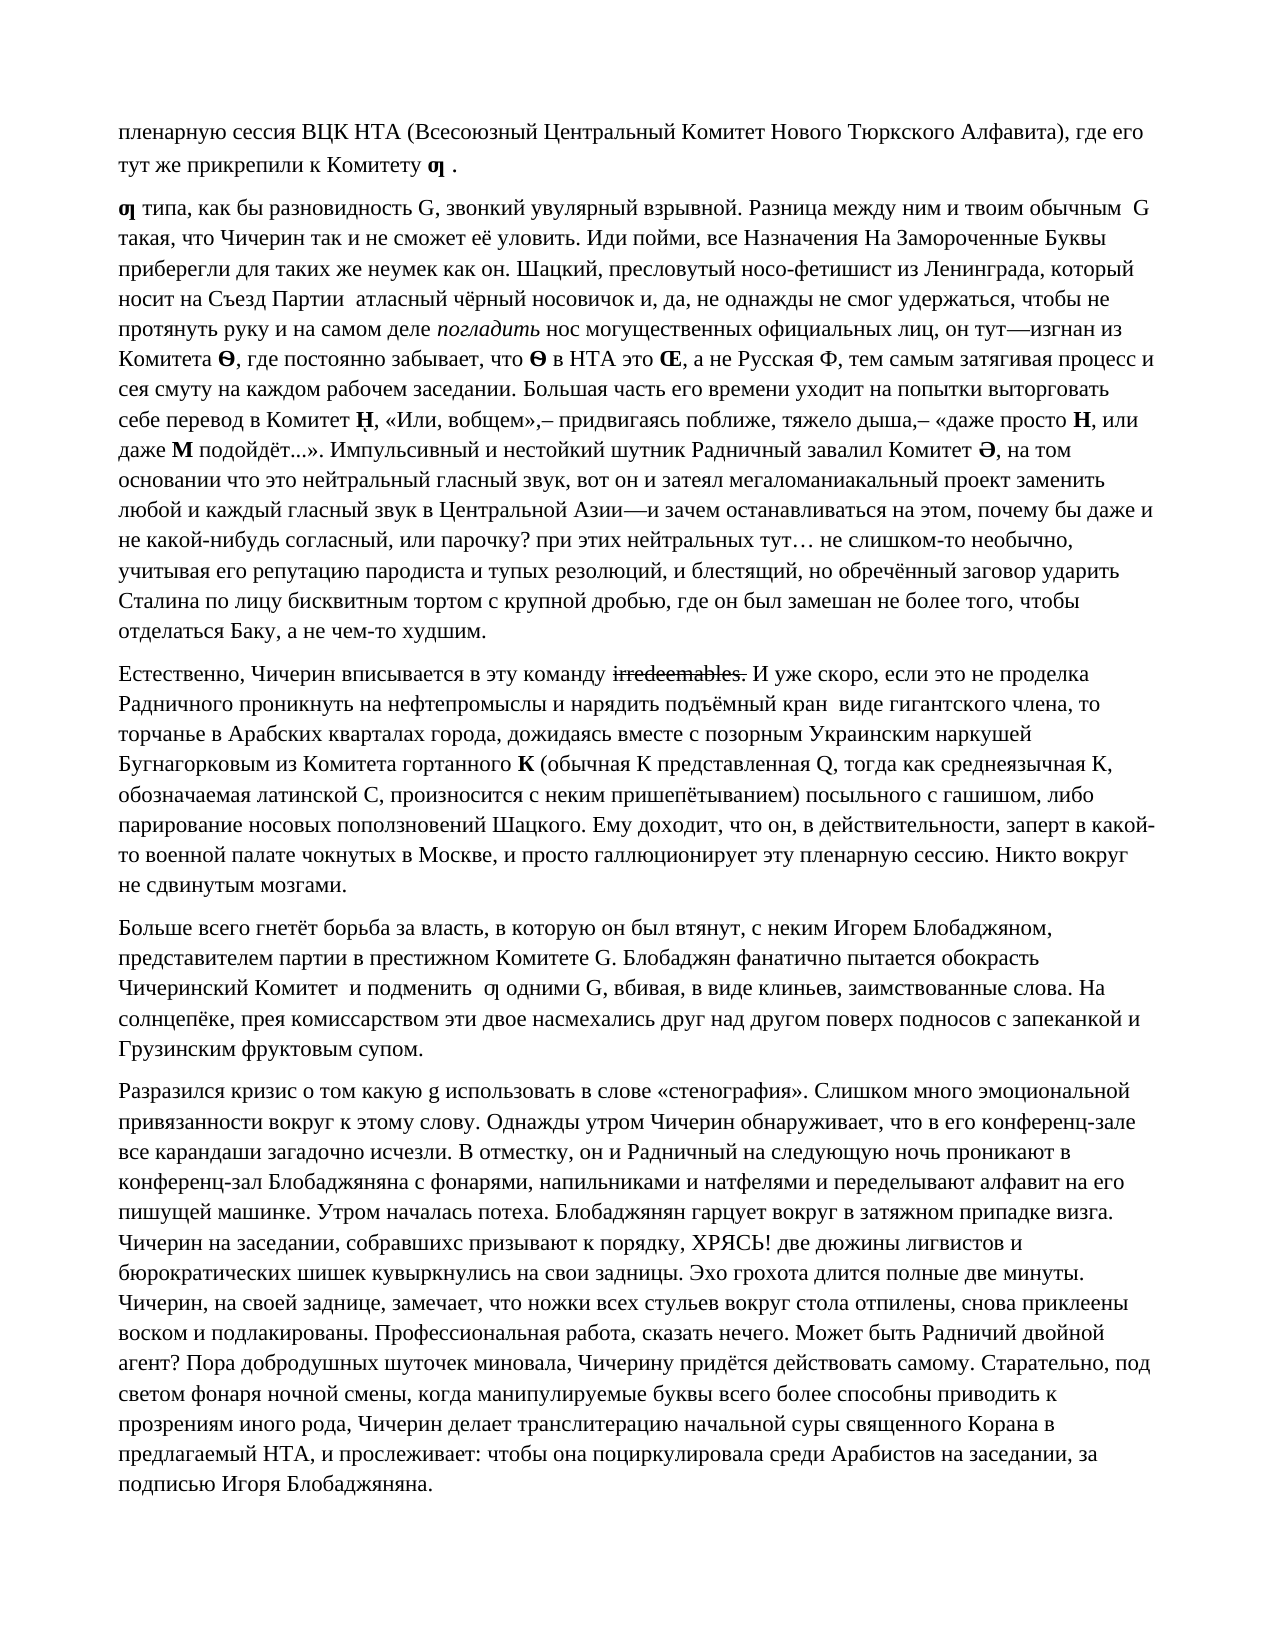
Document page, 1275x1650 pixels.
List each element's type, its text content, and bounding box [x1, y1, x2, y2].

text Естественно, Чичерин вписывается в эту команду irredeemables. И уже скоро, если это не проделка Радничного проникнуть на нефтепромыслы и нарядить подъёмный кран виде гигантского члена, то торчанье в Арабских кварталах города, дожидаясь вместе с позорным Украинским наркушей Бугнагорковым из Комитета гортанного К (обычная К представленная Q, тогда как среднеязычная К, обозначаемая латинской С, произносится с неким пришепётыванием) посыльного с гашишом, либо парирование носовых поползновений Шацкого. Ему доходит, что он, в действительности, заперт в какой-то военной палате чокнутых в Москве, и просто галлюционирует эту пленарную сессию. Никто вокруг не сдвинутым мозгами. [118, 660, 1157, 898]
text ƣ типа, как бы разновидность G, звонкий увулярный взрывной. Разница между ним и твоим обычным G такая, что Чичерин так и не сможет её уловить. Иди пойми, все Назначения На Замороченные Буквы приберегли для таких же неумек как он. Шацкий, пресловутый носо-фетишист из Ленинграда, который носит на Съезд Партии атласный чёрный носовичок и, да, не однажды не смог удержаться, чтобы не протянуть руку и на самом деле погладить нос могущественных официальных лиц, он тут—изгнан из Комитета Ѳ, где постоянно забывает, что Ѳ в НТА это Œ, а не Русская Ф, тем самым затягивая процесс и сея смуту на каждом рабочем заседании. Большая часть его времени уходит на попытки выторговать себе перевод в Комитет ῌ, «Или, вобщем»,– придвигаясь поближе, тяжело дыша,– «даже просто Н, или даже М подойдёт...». Импульсивный и нестойкий шутник Радничный завалил Комитет Ə, на том основании что это нейтральный гласный звук, вот он и затеял мегаломаниакальный проект заменить любой и каждый гласный звук в Центральной Азии—и зачем останавливаться на этом, почему бы даже и не какой-нибудь согласный, или парочку? при этих нейтральных тут… не слишком-то необычно, учитывая его репутацию пародиста и тупых резолюций, и блестящий, но обречённый заговор ударить Сталина по лицу бисквитным тортом с крупной дробью, где он был замешан не более того, чтобы отделаться Баку, а не чем-то худшим. [118, 194, 1157, 643]
text пленарную сессия ВЦК НТА (Всесоюзный Центральный Комитет Нового Тюркского Алфавита), где его тут же прикрепили к Комитету ƣ . [118, 118, 1157, 177]
text Больше всего гнетёт борьба за власть, в которую он был втянут, с неким Игорем Блобаджяном, представителем партии в престижном Комитете G. Блобаджян фанатично пытается обокрасть Чичеринский Комитет и подменить ƣ одними G, вбивая, в виде клиньев, заимствованные слова. На солнцепёке, прея комиссарством эти двое насмехались друг над другом поверх подносов с запеканкой и Грузинским фруктовым супом. [118, 914, 1157, 1061]
text Разразился кризис о том какую g использовать в слове «стенография». Слишком много эмоциональной привязанности вокруг к этому слову. Однажды утром Чичерин обнаруживает, что в его конференц-зале все карандаши загадочно исчезли. В отместку, он и Радничный на следующую ночь проникают в конференц-зал Блобаджяняна с фонарями, напильниками и натфелями и переделывают алфавит на его пишущей машинке. Утром началась потеха. Блобаджянян гарцует вокруг в затяжном припадке визга. Чичерин на заседании, собравшихс призывают к порядку, ХРЯСЬ! две дюжины лигвистов и бюрократических шишек кувыркнулись на свои задницы. Эхо грохота длится полные две минуты. Чичерин, на своей заднице, замечает, что ножки всех стульев вокруг стола отпилены, снова приклеены воском и подлакированы. Профессиональная работа, сказать нечего. Может быть Радничий двойной агент? Пора добродушных шуточек миновала, Чичерину придётся действовать самому. Старательно, под светом фонаря ночной смены, когда манипулируемые буквы всего более способны приводить к прозрениям иного рода, Чичерин делает транслитерацию начальной суры священного Корана в предлагаемый НТА, и прослеживает: чтобы она поциркулировала среди Арабистов на заседании, за подписью Игоря Блобаджяняна. [118, 1078, 1157, 1497]
